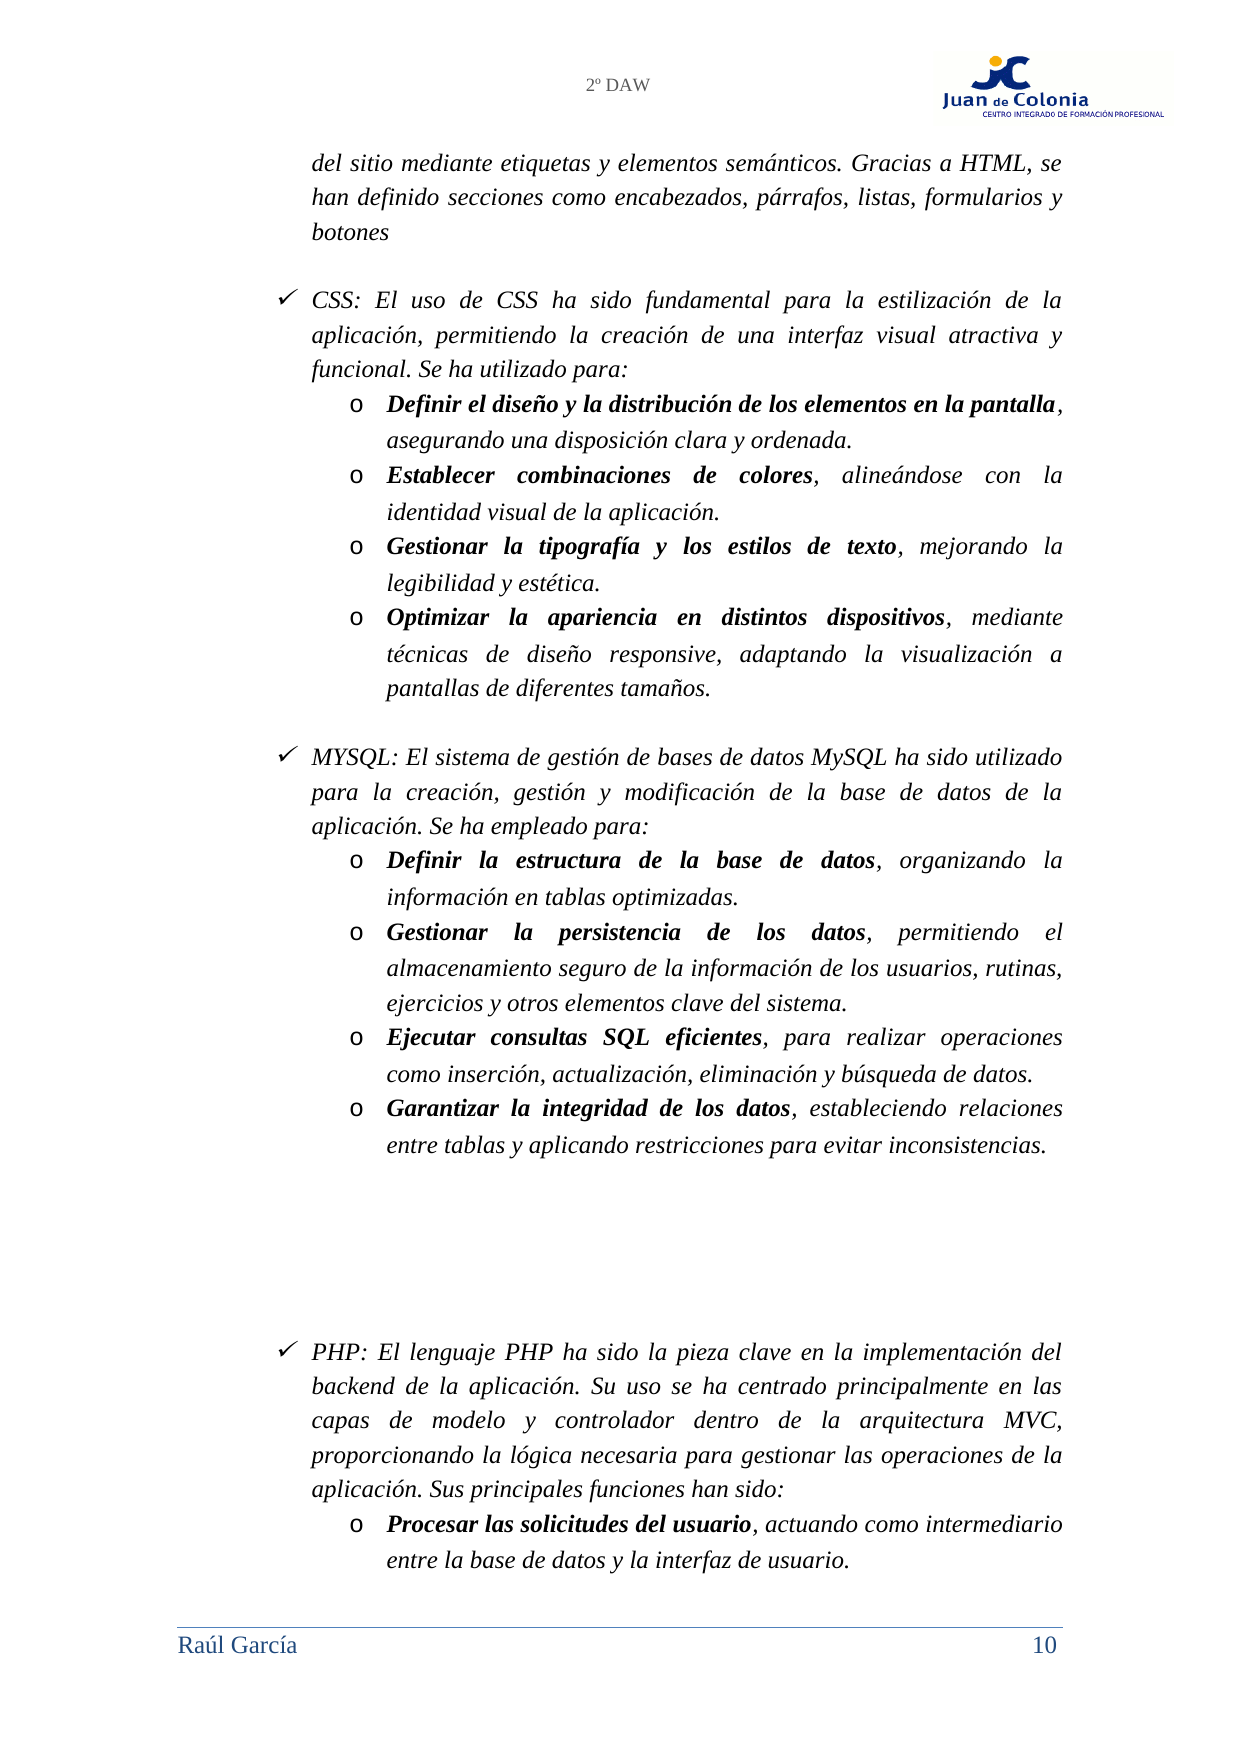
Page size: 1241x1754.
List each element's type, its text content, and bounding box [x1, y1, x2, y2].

list del sitio mediante etiquetas y elementos semánticos. Gracias a HTML, se han definido secciones como encabezados, párrafos, listas, formularios y botones [274, 148, 1063, 245]
list Garantizar la integridad de los datos, estableciendo relaciones entre tablas y aplicando restricciones para evitar inconsistencias. [349, 1093, 1063, 1158]
list Definir el diseño y la distribución de los elementos en la pantalla, asegurando una disposición clara y ordenada. [349, 389, 1063, 454]
list PHP: El lenguaje PHP ha sido la pieza clave en la implementación del backend de la aplicación. Su uso se ha centrado principalmente en las capas de modelo y controlador dentro de la arquitectura MVC, proporcionando la lógica necesaria para gestionar las operaciones de la aplicación. Sus principales funciones han sido: [274, 1337, 1063, 1503]
list Gestionar la persistencia de los datos, permitiendo el almacenamiento seguro de la información de los usuarios, rutinas, ejercicios y otros elementos clave del sistema. [349, 917, 1063, 1016]
list Procesar las solicitudes del usuario, actuando como intermediario entre la base de datos y la interfaz de usuario. [349, 1509, 1063, 1574]
list CSS: El uso de CSS ha sido fundamental para la estilización de la aplicación, permitiendo la creación de una interfaz visual atractiva y funcional. Se ha utilizado para: [274, 286, 1063, 383]
list Definir la estructura de la base de datos, organizando la información en tablas optimizadas. [349, 846, 1063, 911]
list Gestionar la tipografía y los estilos de texto, mejorando la legibilidad y estética. [349, 531, 1063, 596]
list Establecer combinaciones de colores, alineándose con la identidad visual de la aplicación. [349, 460, 1063, 525]
list Ejecutar consultas SQL eficientes, para realizar operaciones como inserción, actualización, eliminación y búsqueda de datos. [349, 1022, 1063, 1087]
list MYSQL: El sistema de gestión de bases de datos MySQL ha sido utilizado para la creación, gestión y modificación de la base de datos de la aplicación. Se ha empleado para: [274, 742, 1063, 840]
list Optimizar la apariencia en distintos dispositivos, mediante técnicas de diseño responsive, adaptando la visualización a pantallas de diferentes tamaños. [349, 602, 1063, 702]
picture [933, 51, 1175, 126]
